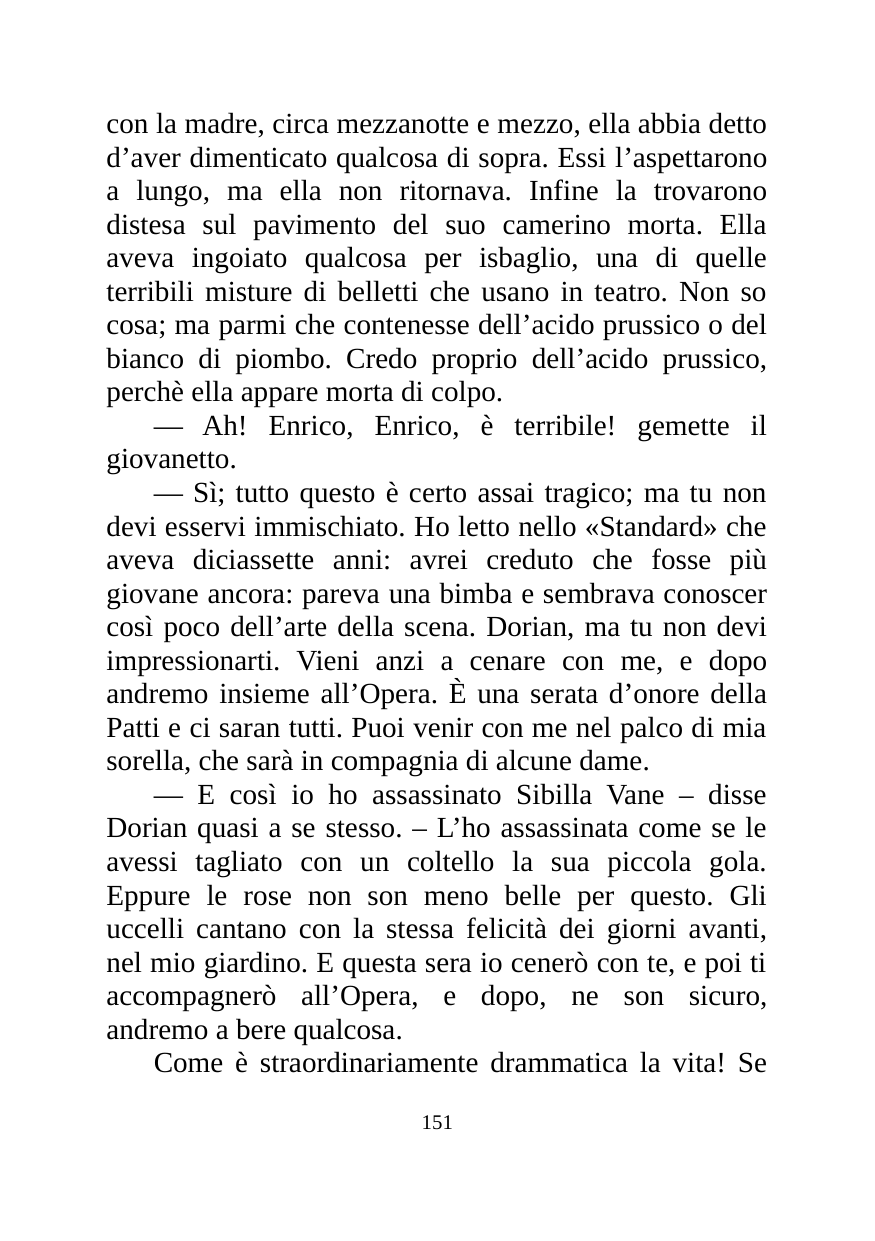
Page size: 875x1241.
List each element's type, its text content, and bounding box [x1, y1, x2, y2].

text — Ah! Enrico, Enrico, è terribile! gemette il giovanetto. [106, 408, 768, 475]
text Come è straordinariamente drammatica la vita! Se [106, 1045, 768, 1079]
text con la madre, circa mezzanotte e mezzo, ella abbia detto d’aver dimenticato qualcosa di sopra. Essi l’aspettarono a lungo, ma ella non ritornava. Infine la trovarono distesa sul pavimento del suo camerino morta. Ella aveva ingoiato qualcosa per isbaglio, una di quelle terribili misture di belletti che usano in teatro. Non so cosa; ma parmi che contenesse dell’acido prussico o del bianco di piombo. Credo proprio dell’acido prussico, perchè ella appare morta di colpo. [106, 106, 768, 408]
text — Sì; tutto questo è certo assai tragico; ma tu non devi esservi immischiato. Ho letto nello «Standard» che aveva diciassette anni: avrei creduto che fosse più giovane ancora: pareva una bimba e sembrava conoscer così poco dell’arte della scena. Dorian, ma tu non devi impressionarti. Vieni anzi a cenare con me, e dopo andremo insieme all’Opera. È una serata d’onore della Patti e ci saran tutti. Puoi venir con me nel palco di mia sorella, che sarà in compagnia di alcune dame. [106, 475, 768, 777]
text — E così io ho assassinato Sibilla Vane – disse Dorian quasi a se stesso. – L’ho assassinata come se le avessi tagliato con un coltello la sua piccola gola. Eppure le rose non son meno belle per questo. Gli uccelli cantano con la stessa felicità dei giorni avanti, nel mio giardino. E questa sera io cenerò con te, e poi ti accompagnerò all’Opera, e dopo, ne son sicuro, andremo a bere qualcosa. [106, 777, 768, 1045]
